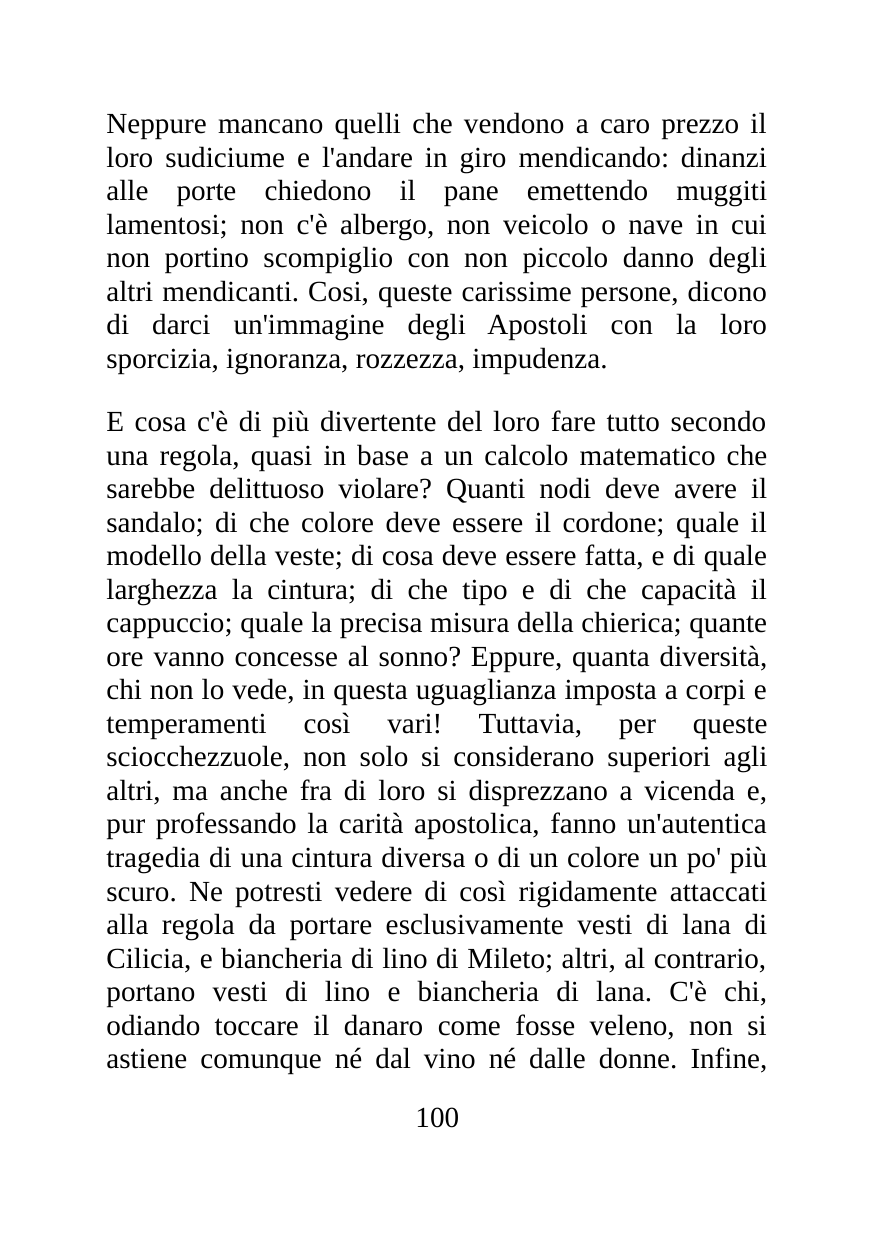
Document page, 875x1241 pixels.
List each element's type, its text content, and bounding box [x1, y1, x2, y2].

text E cosa c'è di più divertente del loro fare tutto secondo una regola, quasi in base a un calcolo matematico che sarebbe delittuoso violare? Quanti nodi deve avere il sandalo; di che colore deve essere il cordone; quale il modello della veste; di cosa deve essere fatta, e di quale larghezza la cintura; di che tipo e di che capacità il cappuccio; quale la precisa misura della chierica; quante ore vanno concesse al sonno? Eppure, quanta diversità, chi non lo vede, in questa uguaglianza imposta a corpi e temperamenti così vari! Tuttavia, per queste sciocchezzuole, non solo si considerano superiori agli altri, ma anche fra di loro si disprezzano a vicenda e, pur professando la carità apostolica, fanno un'autentica tragedia di una cintura diversa o di un colore un po' più scuro. Ne potresti vedere di così rigidamente attaccati alla regola da portare esclusivamente vesti di lana di Cilicia, e biancheria di lino di Mileto; altri, al contrario, portano vesti di lino e biancheria di lana. C'è chi, odiando toccare il danaro come fosse veleno, non si astiene comunque né dal vino né dalle donne. Infine, [106, 404, 768, 1075]
text Neppure mancano quelli che vendono a caro prezzo il loro sudiciume e l'andare in giro mendicando: dinanzi alle porte chiedono il pane emettendo muggiti lamentosi; non c'è albergo, non veicolo o nave in cui non portino scompiglio con non piccolo danno degli altri mendicanti. Cosi, queste carissime persone, dicono di darci un'immagine degli Apostoli con la loro sporcizia, ignoranza, rozzezza, impudenza. [106, 106, 768, 374]
